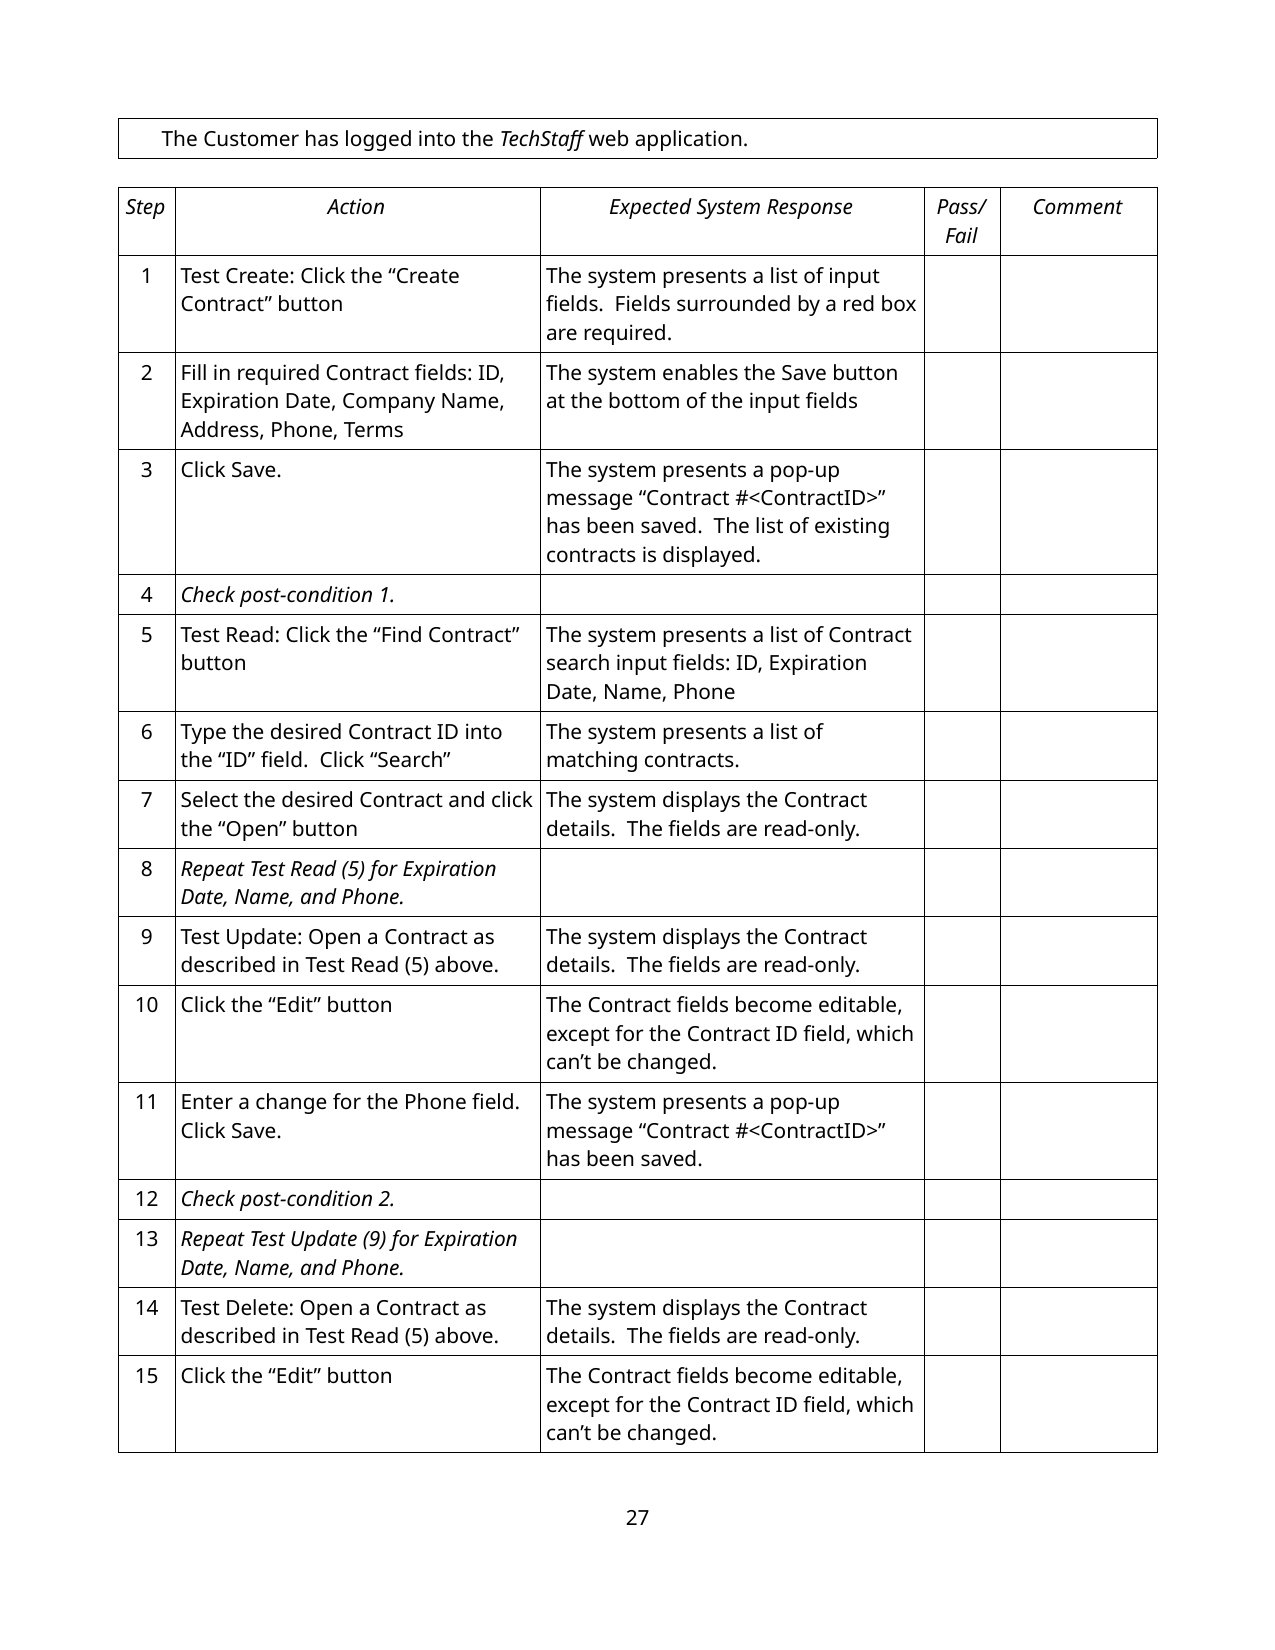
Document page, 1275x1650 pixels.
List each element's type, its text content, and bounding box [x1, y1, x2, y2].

table_cell The system displays the Contract details. The fields are read-only. [541, 781, 924, 848]
table_cell 15 [119, 1356, 175, 1452]
table_cell [925, 849, 1000, 916]
table_header Step [119, 188, 175, 255]
table_cell [1001, 781, 1157, 848]
table_cell 7 [119, 781, 175, 848]
table_cell [925, 256, 1000, 352]
table_cell The system presents a pop-up message “Contract #<ContractID>” has been saved. The list of existing contracts is displayed. [541, 450, 924, 574]
table_cell The system displays the Contract details. The fields are read-only. [541, 1288, 924, 1355]
table_cell Test Read: Click the “Find Contract” button [176, 615, 540, 711]
table_cell [925, 1180, 1000, 1218]
table_cell [1001, 849, 1157, 916]
table_cell Type the desired Contract ID into the “ID” field. Click “Search” [176, 712, 540, 779]
table_cell [925, 615, 1000, 711]
table_cell The system presents a list of Contract search input fields: ID, Expiration Date, Name, Phone [541, 615, 924, 711]
table_cell [925, 781, 1000, 848]
table_cell [925, 1288, 1000, 1355]
table_cell 13 [119, 1220, 175, 1287]
table_cell [1001, 1288, 1157, 1355]
table_cell [925, 917, 1000, 985]
table_cell [1001, 1220, 1157, 1287]
table_cell [925, 353, 1000, 449]
table_cell Click the “Edit” button [176, 986, 540, 1082]
table_cell Click Save. [176, 450, 540, 574]
table_cell The system enables the Save button at the bottom of the input fields [541, 353, 924, 449]
table_cell The system displays the Contract details. The fields are read-only. [541, 917, 924, 985]
table_cell [1001, 986, 1157, 1082]
table_cell [925, 712, 1000, 779]
table_cell [541, 575, 924, 614]
table_cell 14 [119, 1288, 175, 1355]
table_cell 12 [119, 1180, 175, 1218]
table_cell Repeat Test Read (5) for Expiration Date, Name, and Phone. [176, 849, 540, 916]
table_cell [1001, 256, 1157, 352]
table_cell The system presents a list of input fields. Fields surrounded by a red box are required. [541, 256, 924, 352]
table_cell [925, 1083, 1000, 1178]
table_cell [1001, 1180, 1157, 1218]
table_cell Fill in required Contract fields: ID, Expiration Date, Company Name, Address, Phone, Terms [176, 353, 540, 449]
table_cell 10 [119, 986, 175, 1082]
table_cell Test Delete: Open a Contract as described in Test Read (5) above. [176, 1288, 540, 1355]
table_cell 4 [119, 575, 175, 614]
table_cell The system presents a pop-up message “Contract #<ContractID>” has been saved. [541, 1083, 924, 1178]
table_cell Check post-condition 2. [176, 1180, 540, 1218]
table_cell [541, 1180, 924, 1218]
table_cell Repeat Test Update (9) for Expiration Date, Name, and Phone. [176, 1220, 540, 1287]
table_cell [925, 1220, 1000, 1287]
table_cell The system presents a list of matching contracts. [541, 712, 924, 779]
table_cell Enter a change for the Phone field. Click Save. [176, 1083, 540, 1178]
table_cell 8 [119, 849, 175, 916]
table_cell [1001, 1083, 1157, 1178]
table_header Expected System Response [541, 188, 924, 255]
table_cell 6 [119, 712, 175, 779]
table_cell [1001, 450, 1157, 574]
table_cell [1001, 353, 1157, 449]
table_cell [925, 575, 1000, 614]
table_cell 9 [119, 917, 175, 985]
table_cell 3 [119, 450, 175, 574]
table_header The Customer has logged into the TechStaff web application. [119, 119, 1157, 158]
table_cell [925, 1356, 1000, 1452]
table_cell [1001, 575, 1157, 614]
table_cell Test Create: Click the “Create Contract” button [176, 256, 540, 352]
table_cell [925, 450, 1000, 574]
table_cell [1001, 917, 1157, 985]
table_header Pass/ Fail [925, 188, 1000, 255]
table_cell Select the desired Contract and click the “Open” button [176, 781, 540, 848]
table_cell [541, 849, 924, 916]
table_cell The Contract fields become editable, except for the Contract ID field, which can’t be changed. [541, 986, 924, 1082]
table_cell [1001, 712, 1157, 779]
table_cell The Contract fields become editable, except for the Contract ID field, which can’t be changed. [541, 1356, 924, 1452]
table_header Comment [1001, 188, 1157, 255]
table_cell 2 [119, 353, 175, 449]
table_header Action [176, 188, 540, 255]
table_cell Click the “Edit” button [176, 1356, 540, 1452]
table_cell [1001, 615, 1157, 711]
table_cell 5 [119, 615, 175, 711]
table_cell 1 [119, 256, 175, 352]
table_cell Check post-condition 1. [176, 575, 540, 614]
table_cell 11 [119, 1083, 175, 1178]
table_cell [541, 1220, 924, 1287]
table_cell [1001, 1356, 1157, 1452]
table_cell [925, 986, 1000, 1082]
table_cell Test Update: Open a Contract as described in Test Read (5) above. [176, 917, 540, 985]
